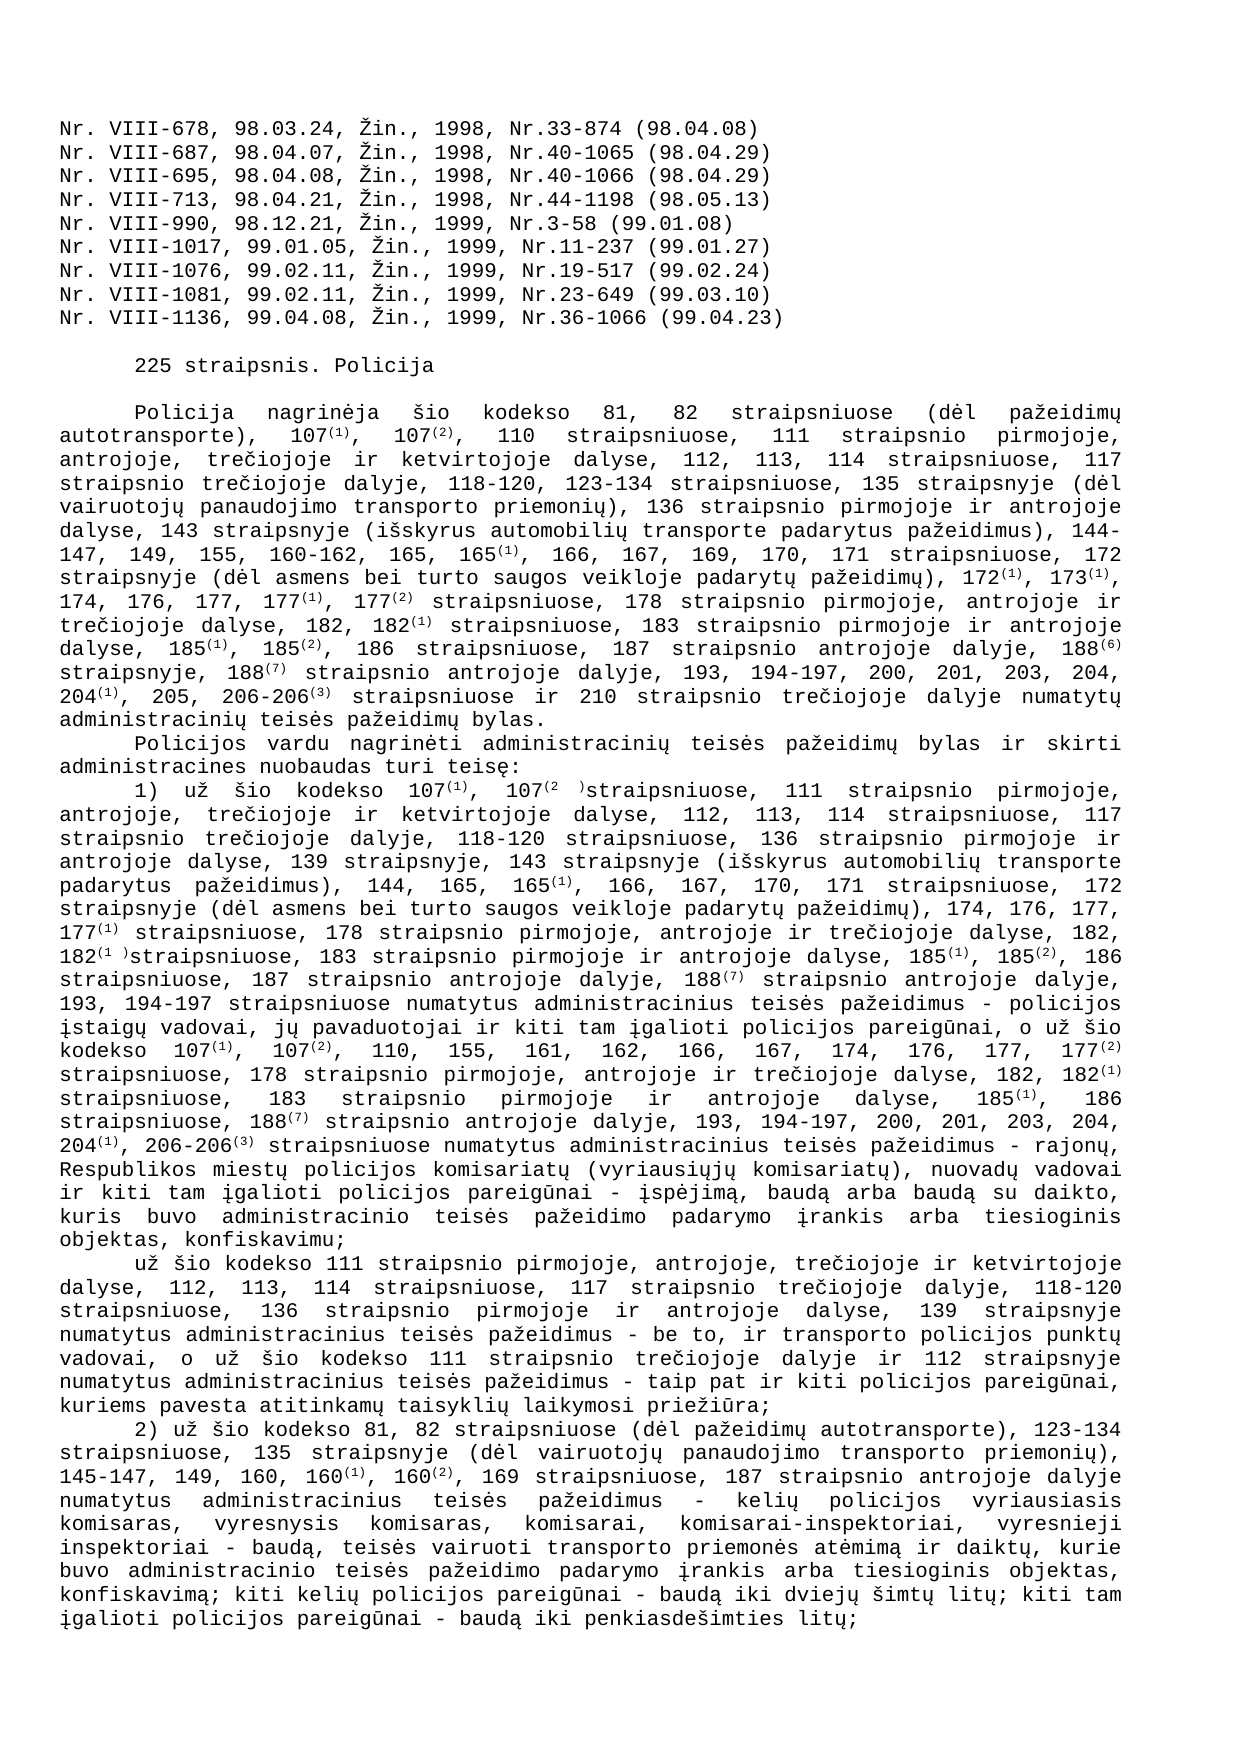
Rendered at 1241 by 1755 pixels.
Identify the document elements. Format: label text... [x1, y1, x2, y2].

text Nr. VIII-687, 98.04.07, Žin., 1998, Nr.40-1065 (98.04.29) [59, 142, 1122, 165]
text Nr. VIII-713, 98.04.21, Žin., 1998, Nr.44-1198 (98.05.13) [59, 189, 1122, 213]
text Nr. VIII-1081, 99.02.11, Žin., 1999, Nr.23-649 (99.03.10) [59, 284, 1122, 307]
text 1) už šio kodekso 107(1), 107(2 )straipsniuose, 111 straipsnio pirmojoje, antrojoje, trečiojoje ir ketvirtojoje dalyse, 112, 113, 114 straipsniuose, 117 straipsnio trečiojoje dalyje, 118-120 straipsniuose, 136 straipsnio pirmojoje ir antrojoje dalyse, 139 straipsnyje, 143 straipsnyje (išskyrus automobilių transporte padarytus pažeidimus), 144, 165, 165(1), 166, 167, 170, 171 straipsniuose, 172 straipsnyje (dėl asmens bei turto saugos veikloje padarytų pažeidimų), 174, 176, 177, 177(1) straipsniuose, 178 straipsnio pirmojoje, antrojoje ir trečiojoje dalyse, 182, 182(1 )straipsniuose, 183 straipsnio pirmojoje ir antrojoje dalyse, 185(1), 185(2), 186 straipsniuose, 187 straipsnio antrojoje dalyje, 188(7) straipsnio antrojoje dalyje, 193, 194-197 straipsniuose numatytus administracinius teisės pažeidimus - policijos įstaigų vadovai, jų pavaduotojai ir kiti tam įgalioti policijos pareigūnai, o už šio kodekso 107(1), 107(2), 110, 155, 161, 162, 166, 167, 174, 176, 177, 177(2) straipsniuose, 178 straipsnio pirmojoje, antrojoje ir trečiojoje dalyse, 182, 182(1) straipsniuose, 183 straipsnio pirmojoje ir antrojoje dalyse, 185(1), 186 straipsniuose, 188(7) straipsnio antrojoje dalyje, 193, 194-197, 200, 201, 203, 204, 204(1), 206-206(3) straipsniuose numatytus administracinius teisės pažeidimus - rajonų, Respublikos miestų policijos komisariatų (vyriausiųjų komisariatų), nuovadų vadovai ir kiti tam įgalioti policijos pareigūnai - įspėjimą, baudą arba baudą su daikto, kuris buvo administracinio teisės pažeidimo padarymo įrankis arba tiesioginis objektas, konfiskavimu; [59, 780, 1122, 1253]
text Nr. VIII-1017, 99.01.05, Žin., 1999, Nr.11-237 (99.01.27) [59, 236, 1122, 260]
text Nr. VIII-678, 98.03.24, Žin., 1998, Nr.33-874 (98.04.08) [59, 118, 1122, 142]
text Nr. VIII-695, 98.04.08, Žin., 1998, Nr.40-1066 (98.04.29) [59, 165, 1122, 189]
text Nr. VIII-1136, 99.04.08, Žin., 1999, Nr.36-1066 (99.04.23) [59, 307, 1122, 331]
text 225 straipsnis. Policija [59, 354, 1122, 378]
text už šio kodekso 111 straipsnio pirmojoje, antrojoje, trečiojoje ir ketvirtojoje dalyse, 112, 113, 114 straipsniuose, 117 straipsnio trečiojoje dalyje, 118-120 straipsniuose, 136 straipsnio pirmojoje ir antrojoje dalyse, 139 straipsnyje numatytus administracinius teisės pažeidimus - be to, ir transporto policijos punktų vadovai, o už šio kodekso 111 straipsnio trečiojoje dalyje ir 112 straipsnyje numatytus administracinius teisės pažeidimus - taip pat ir kiti policijos pareigūnai, kuriems pavesta atitinkamų taisyklių laikymosi priežiūra; [59, 1253, 1122, 1419]
text 2) už šio kodekso 81, 82 straipsniuose (dėl pažeidimų autotransporte), 123-134 straipsniuose, 135 straipsnyje (dėl vairuotojų panaudojimo transporto priemonių), 145-147, 149, 160, 160(1), 160(2), 169 straipsniuose, 187 straipsnio antrojoje dalyje numatytus administracinius teisės pažeidimus - kelių policijos vyriausiasis komisaras, vyresnysis komisaras, komisarai, komisarai-inspektoriai, vyresnieji inspektoriai - baudą, teisės vairuoti transporto priemonės atėmimą ir daiktų, kurie buvo administracinio teisės pažeidimo padarymo įrankis arba tiesioginis objektas, konfiskavimą; kiti kelių policijos pareigūnai - baudą iki dviejų šimtų litų; kiti tam įgalioti policijos pareigūnai - baudą iki penkiasdešimties litų; [59, 1419, 1122, 1631]
text Nr. VIII-1076, 99.02.11, Žin., 1999, Nr.19-517 (99.02.24) [59, 260, 1122, 284]
text Nr. VIII-990, 98.12.21, Žin., 1999, Nr.3-58 (99.01.08) [59, 213, 1122, 236]
text Policija nagrinėja šio kodekso 81, 82 straipsniuose (dėl pažeidimų autotransporte), 107(1), 107(2), 110 straipsniuose, 111 straipsnio pirmojoje, antrojoje, trečiojoje ir ketvirtojoje dalyse, 112, 113, 114 straipsniuose, 117 straipsnio trečiojoje dalyje, 118-120, 123-134 straipsniuose, 135 straipsnyje (dėl vairuotojų panaudojimo transporto priemonių), 136 straipsnio pirmojoje ir antrojoje dalyse, 143 straipsnyje (išskyrus automobilių transporte padarytus pažeidimus), 144-147, 149, 155, 160-162, 165, 165(1), 166, 167, 169, 170, 171 straipsniuose, 172 straipsnyje (dėl asmens bei turto saugos veikloje padarytų pažeidimų), 172(1), 173(1), 174, 176, 177, 177(1), 177(2) straipsniuose, 178 straipsnio pirmojoje, antrojoje ir trečiojoje dalyse, 182, 182(1) straipsniuose, 183 straipsnio pirmojoje ir antrojoje dalyse, 185(1), 185(2), 186 straipsniuose, 187 straipsnio antrojoje dalyje, 188(6) straipsnyje, 188(7) straipsnio antrojoje dalyje, 193, 194-197, 200, 201, 203, 204, 204(1), 205, 206-206(3) straipsniuose ir 210 straipsnio trečiojoje dalyje numatytų administracinių teisės pažeidimų bylas. [59, 402, 1122, 733]
text Policijos vardu nagrinėti administracinių teisės pažeidimų bylas ir skirti administracines nuobaudas turi teisę: [59, 733, 1122, 780]
